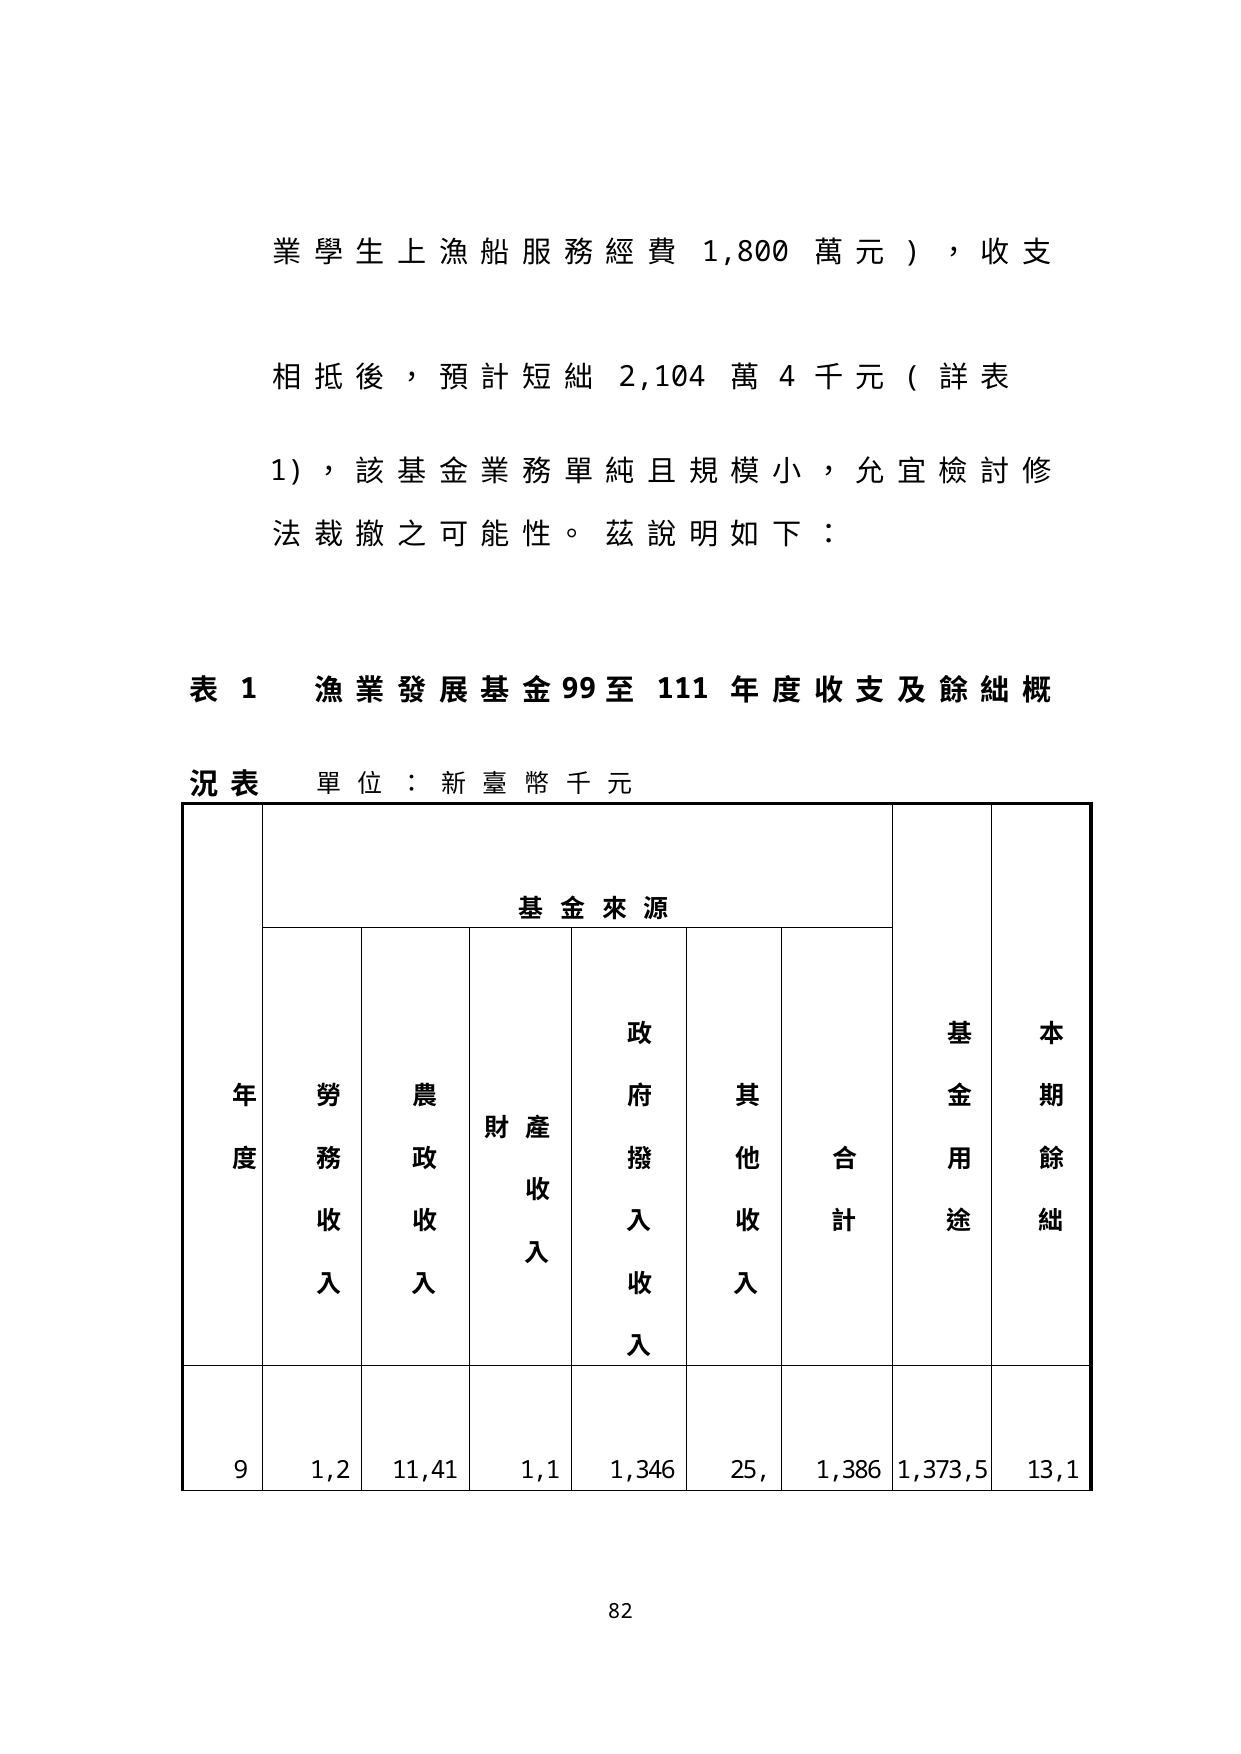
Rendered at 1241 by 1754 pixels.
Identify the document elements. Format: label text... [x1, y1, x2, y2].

table_cell 勞務收入 [263, 928, 361, 1365]
table_header 基金用途 [893, 805, 991, 1365]
table_cell 1,346 [572, 1366, 686, 1490]
table_cell 1,2 [263, 1366, 361, 1490]
text 業學生上漁船服務經費1,800萬元)，收支相抵後，預計短絀2,104萬4千元(詳表1)，該基金業務單純且規模小，允宜檢討修法裁撤之可能性。茲說明如下： [242, 177, 1058, 552]
table_cell 其他收入 [687, 928, 781, 1365]
table_cell 25, [687, 1366, 781, 1490]
table_cell 1,386 [782, 1366, 892, 1490]
table_header 本期餘絀 [992, 805, 1089, 1365]
table_cell 1,373,5 [893, 1366, 991, 1490]
table_header 年度 [184, 805, 262, 1365]
table_header 基金來源 [263, 805, 892, 927]
table_cell 財產收入 [470, 928, 571, 1365]
text 表1 漁業發展基金99至111年度收支及餘絀概況表 單位：新臺幣千元 [173, 615, 1058, 802]
table_cell 9 [184, 1366, 262, 1490]
table_cell 合 計 [782, 928, 892, 1365]
table_cell 農政收入 [362, 928, 469, 1365]
table_cell 政府撥入 收入 [572, 928, 686, 1365]
table_cell 11,41 [362, 1366, 469, 1490]
table_cell 13,1 [992, 1366, 1089, 1490]
table_cell 1,1 [470, 1366, 571, 1490]
